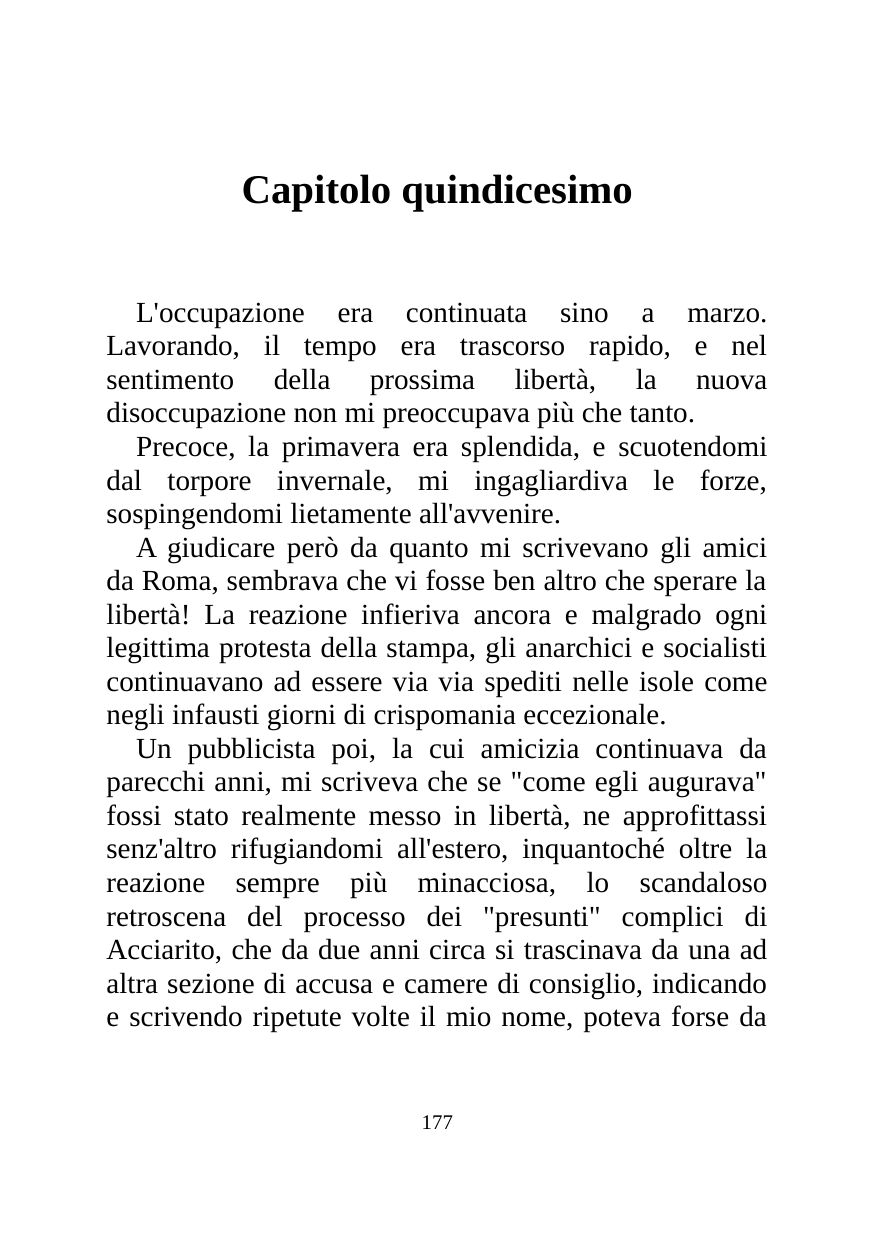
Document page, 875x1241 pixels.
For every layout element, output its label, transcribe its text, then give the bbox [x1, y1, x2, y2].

text Precoce, la primavera era splendida, e scuotendomi dal torpore invernale, mi ingagliardiva le forze, sospingendomi lietamente all'avvenire. [106, 429, 768, 530]
text Un pubblicista poi, la cui amicizia continuava da parecchi anni, mi scriveva che se "come egli augurava" fossi stato realmente messo in libertà, ne approfittassi senz'altro rifugiandomi all'estero, inquantoché oltre la reazione sempre più minacciosa, lo scandaloso retroscena del processo dei "presunti" complici di Acciarito, che da due anni circa si trascinava da una ad altra sezione di accusa e camere di consiglio, indicando e scrivendo ripetute volte il mio nome, poteva forse da [106, 731, 768, 1033]
subtitle Capitolo quindicesimo [106, 165, 768, 212]
text A giudicare però da quanto mi scrivevano gli amici da Roma, sembrava che vi fosse ben altro che sperare la libertà! La reazione infieriva ancora e malgrado ogni legittima protesta della stampa, gli anarchici e socialisti continuavano ad essere via via spediti nelle isole come negli infausti giorni di crispomania eccezionale. [106, 530, 768, 731]
text L'occupazione era continuata sino a marzo. Lavorando, il tempo era trascorso rapido, e nel sentimento della prossima libertà, la nuova disoccupazione non mi preoccupava più che tanto. [106, 295, 768, 429]
